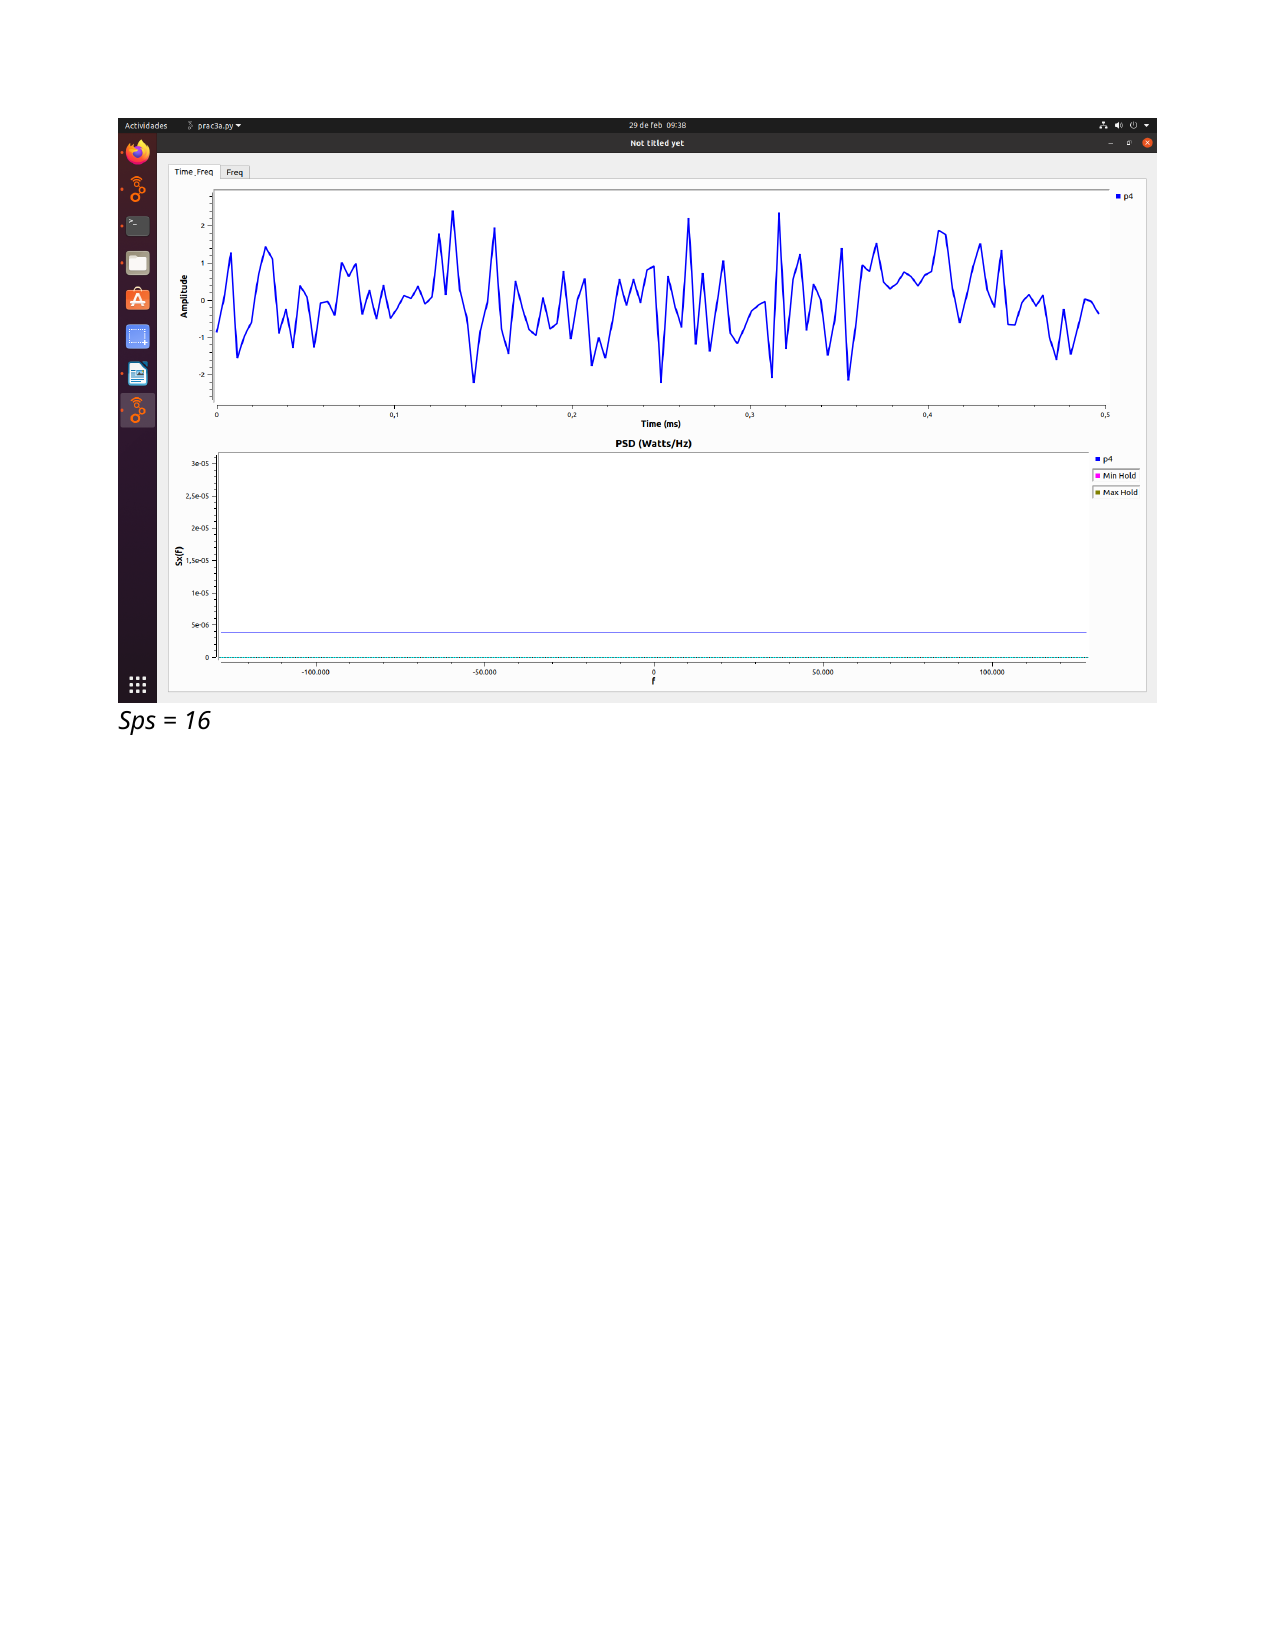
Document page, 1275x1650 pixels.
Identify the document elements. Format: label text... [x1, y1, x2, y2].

text Sps = 16 [118, 703, 1157, 736]
picture [118, 118, 1157, 703]
